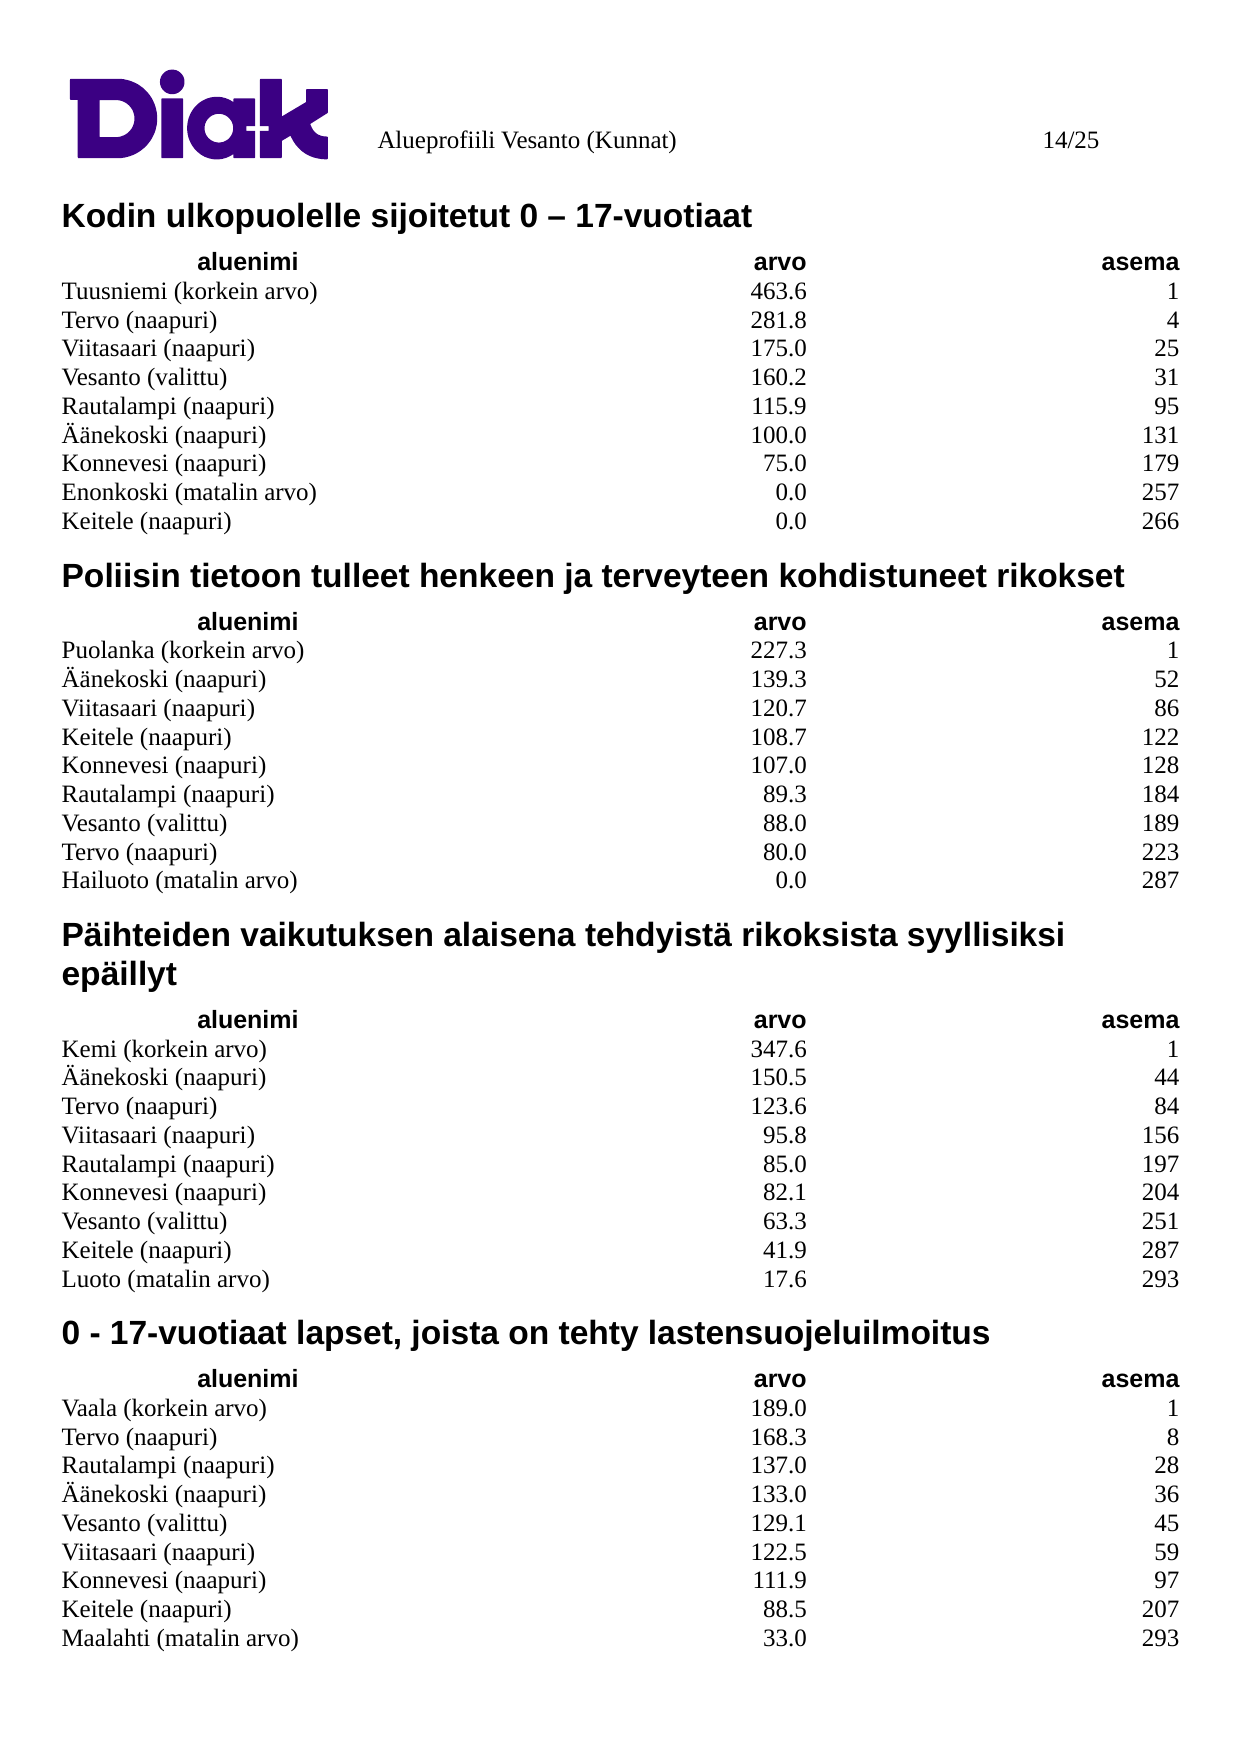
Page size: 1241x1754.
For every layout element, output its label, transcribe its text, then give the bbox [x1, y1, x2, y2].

table_cell 293 [806, 1264, 1179, 1292]
table_cell 0.0 [434, 506, 806, 535]
table_cell Rautalampi (naapuri) [61, 779, 434, 808]
table_cell Viitasaari (naapuri) [61, 334, 434, 362]
table_cell Vesanto (valittu) [61, 1206, 434, 1235]
table_cell 115.9 [434, 391, 806, 420]
subtitle 0 - 17-vuotiaat lapset, joista on tehty lastensuojeluilmoitus [61, 1313, 1179, 1352]
table_cell 123.6 [434, 1091, 806, 1120]
table_cell 100.0 [434, 420, 806, 448]
table_cell Vaala (korkein arvo) [61, 1393, 434, 1422]
table_cell 184 [806, 779, 1179, 808]
table_cell Tuusniemi (korkein arvo) [61, 276, 434, 305]
table_cell 266 [806, 506, 1179, 535]
table_cell 139.3 [434, 664, 806, 693]
table_cell Luoto (matalin arvo) [61, 1264, 434, 1292]
table_cell 89.3 [434, 779, 806, 808]
table_cell 137.0 [434, 1451, 806, 1479]
subtitle Päihteiden vaikutuksen alaisena tehdyistä rikoksista syyllisiksi epäillyt [61, 915, 1179, 992]
table_header asema [806, 607, 1179, 636]
table_cell 287 [806, 866, 1179, 894]
table_cell Tervo (naapuri) [61, 1091, 434, 1120]
subtitle Poliisin tietoon tulleet henkeen ja terveyteen kohdistuneet rikokset [61, 556, 1179, 594]
table_cell 204 [806, 1178, 1179, 1206]
table_cell 108.7 [434, 722, 806, 751]
table_cell 45 [806, 1508, 1179, 1537]
table_cell 179 [806, 449, 1179, 477]
table_cell 120.7 [434, 693, 806, 722]
table_cell 107.0 [434, 751, 806, 779]
table_header aluenimi [61, 1005, 434, 1034]
table_cell Keitele (naapuri) [61, 1235, 434, 1264]
table_header asema [806, 1364, 1179, 1393]
table_cell Äänekoski (naapuri) [61, 664, 434, 693]
table_cell 1 [806, 1393, 1179, 1422]
table_cell 36 [806, 1479, 1179, 1508]
table_cell 59 [806, 1537, 1179, 1566]
table_cell Äänekoski (naapuri) [61, 420, 434, 448]
table_cell 63.3 [434, 1206, 806, 1235]
table_cell 88.0 [434, 808, 806, 837]
table_cell 287 [806, 1235, 1179, 1264]
table_cell 95.8 [434, 1120, 806, 1149]
table_cell 129.1 [434, 1508, 806, 1537]
table_cell Hailuoto (matalin arvo) [61, 866, 434, 894]
table_cell Tervo (naapuri) [61, 1422, 434, 1451]
table_cell Keitele (naapuri) [61, 722, 434, 751]
table_header arvo [434, 247, 806, 276]
table_cell Viitasaari (naapuri) [61, 693, 434, 722]
table_cell 8 [806, 1422, 1179, 1451]
table_cell 189 [806, 808, 1179, 837]
table_cell 97 [806, 1566, 1179, 1594]
table_cell 80.0 [434, 837, 806, 866]
table_cell 197 [806, 1149, 1179, 1177]
table_cell Kemi (korkein arvo) [61, 1034, 434, 1062]
table_cell Vesanto (valittu) [61, 1508, 434, 1537]
table_cell Viitasaari (naapuri) [61, 1120, 434, 1149]
table_cell Vesanto (valittu) [61, 808, 434, 837]
table_cell 293 [806, 1623, 1179, 1652]
table_cell Keitele (naapuri) [61, 1594, 434, 1623]
table_cell 25 [806, 334, 1179, 362]
table_cell Rautalampi (naapuri) [61, 1451, 434, 1479]
table_cell 128 [806, 751, 1179, 779]
table_cell Äänekoski (naapuri) [61, 1479, 434, 1508]
table_cell 207 [806, 1594, 1179, 1623]
table_cell 85.0 [434, 1149, 806, 1177]
table_cell 52 [806, 664, 1179, 693]
table_cell 33.0 [434, 1623, 806, 1652]
table_cell 41.9 [434, 1235, 806, 1264]
table_cell 133.0 [434, 1479, 806, 1508]
table_cell 251 [806, 1206, 1179, 1235]
table_cell 160.2 [434, 362, 806, 391]
table_header arvo [434, 1364, 806, 1393]
table_cell Puolanka (korkein arvo) [61, 636, 434, 664]
table_cell 1 [806, 636, 1179, 664]
table_cell Keitele (naapuri) [61, 506, 434, 535]
table_header aluenimi [61, 247, 434, 276]
table_cell 84 [806, 1091, 1179, 1120]
table_header asema [806, 1005, 1179, 1034]
table_cell Konnevesi (naapuri) [61, 449, 434, 477]
table_cell Rautalampi (naapuri) [61, 1149, 434, 1177]
table_cell 156 [806, 1120, 1179, 1149]
table_cell Vesanto (valittu) [61, 362, 434, 391]
table_cell 0.0 [434, 477, 806, 506]
table_cell 175.0 [434, 334, 806, 362]
table_cell 86 [806, 693, 1179, 722]
table_cell Viitasaari (naapuri) [61, 1537, 434, 1566]
table_cell 88.5 [434, 1594, 806, 1623]
table_cell 111.9 [434, 1566, 806, 1594]
table_cell 150.5 [434, 1063, 806, 1091]
table_cell 168.3 [434, 1422, 806, 1451]
table_cell Konnevesi (naapuri) [61, 1566, 434, 1594]
table_cell Tervo (naapuri) [61, 305, 434, 333]
table_cell 75.0 [434, 449, 806, 477]
table_cell 463.6 [434, 276, 806, 305]
table_cell Rautalampi (naapuri) [61, 391, 434, 420]
table_cell Äänekoski (naapuri) [61, 1063, 434, 1091]
table_cell 28 [806, 1451, 1179, 1479]
table_cell 31 [806, 362, 1179, 391]
table_cell 131 [806, 420, 1179, 448]
table_cell 227.3 [434, 636, 806, 664]
table_cell Maalahti (matalin arvo) [61, 1623, 434, 1652]
table_cell Enonkoski (matalin arvo) [61, 477, 434, 506]
table_cell Konnevesi (naapuri) [61, 1178, 434, 1206]
table_cell 223 [806, 837, 1179, 866]
table_header aluenimi [61, 1364, 434, 1393]
table_cell 1 [806, 1034, 1179, 1062]
table_cell 347.6 [434, 1034, 806, 1062]
table_cell 17.6 [434, 1264, 806, 1292]
table_header arvo [434, 1005, 806, 1034]
table_cell 122.5 [434, 1537, 806, 1566]
table_cell Tervo (naapuri) [61, 837, 434, 866]
subtitle Kodin ulkopuolelle sijoitetut 0 – 17-vuotiaat [61, 196, 1179, 235]
table_cell Konnevesi (naapuri) [61, 751, 434, 779]
table_cell 122 [806, 722, 1179, 751]
table_cell 4 [806, 305, 1179, 333]
table_cell 82.1 [434, 1178, 806, 1206]
table_header asema [806, 247, 1179, 276]
table_header aluenimi [61, 607, 434, 636]
table_cell 1 [806, 276, 1179, 305]
table_cell 44 [806, 1063, 1179, 1091]
table_cell 281.8 [434, 305, 806, 333]
table_cell 0.0 [434, 866, 806, 894]
table_cell 257 [806, 477, 1179, 506]
table_cell 95 [806, 391, 1179, 420]
table_header arvo [434, 607, 806, 636]
table_cell 189.0 [434, 1393, 806, 1422]
